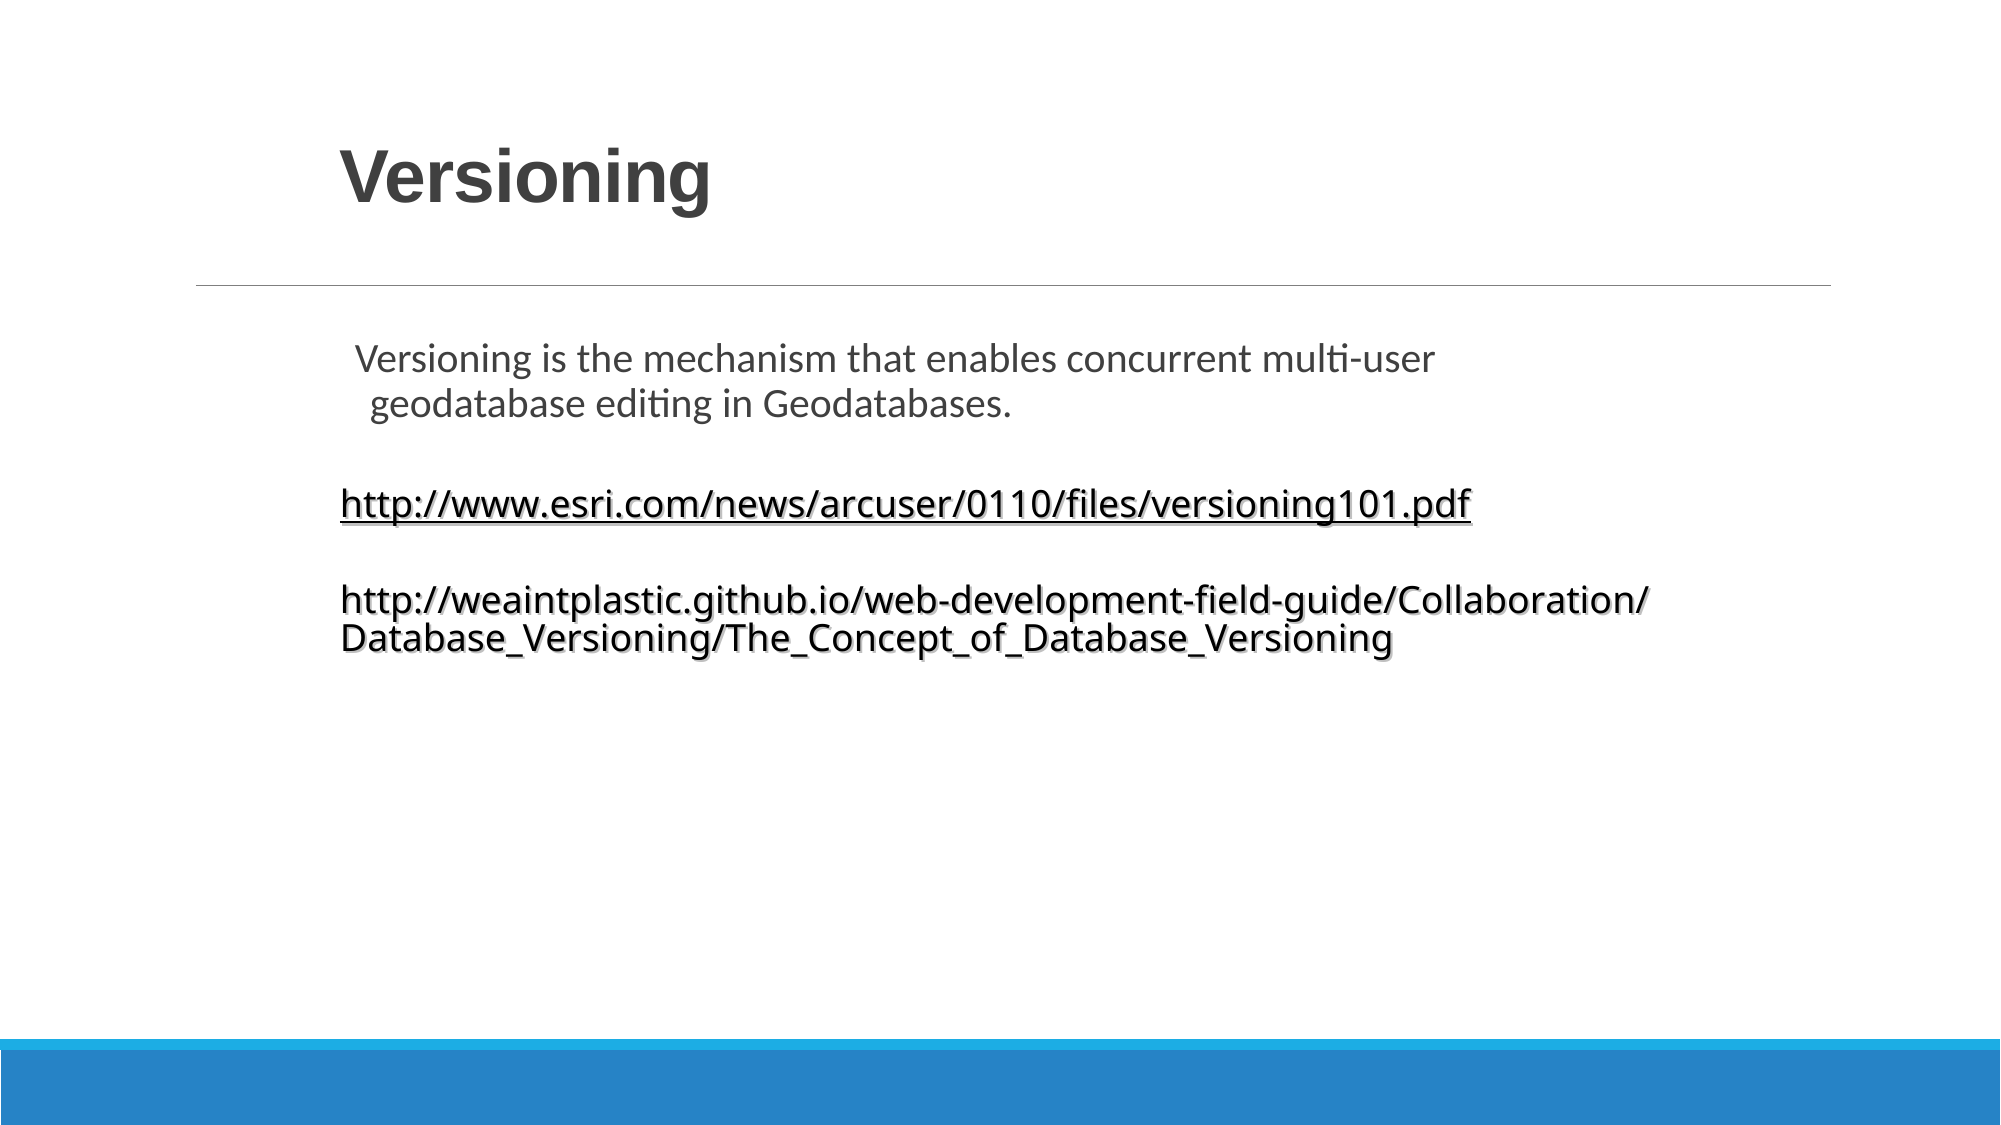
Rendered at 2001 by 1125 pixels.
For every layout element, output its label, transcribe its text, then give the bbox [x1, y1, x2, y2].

title Versioning [324, 45, 1675, 233]
list Versioning is the mechanism that enables concurrent multi-user geodatabase editing in Geodatabases. http://www.esri.com/news/arcuser/0110/files/versioning101.pdf http://weaintplastic.github.io/web-development-field-guide/Collaboration/Database_Versioning/The_Concept_of_Database_Versioning [324, 321, 1675, 1078]
